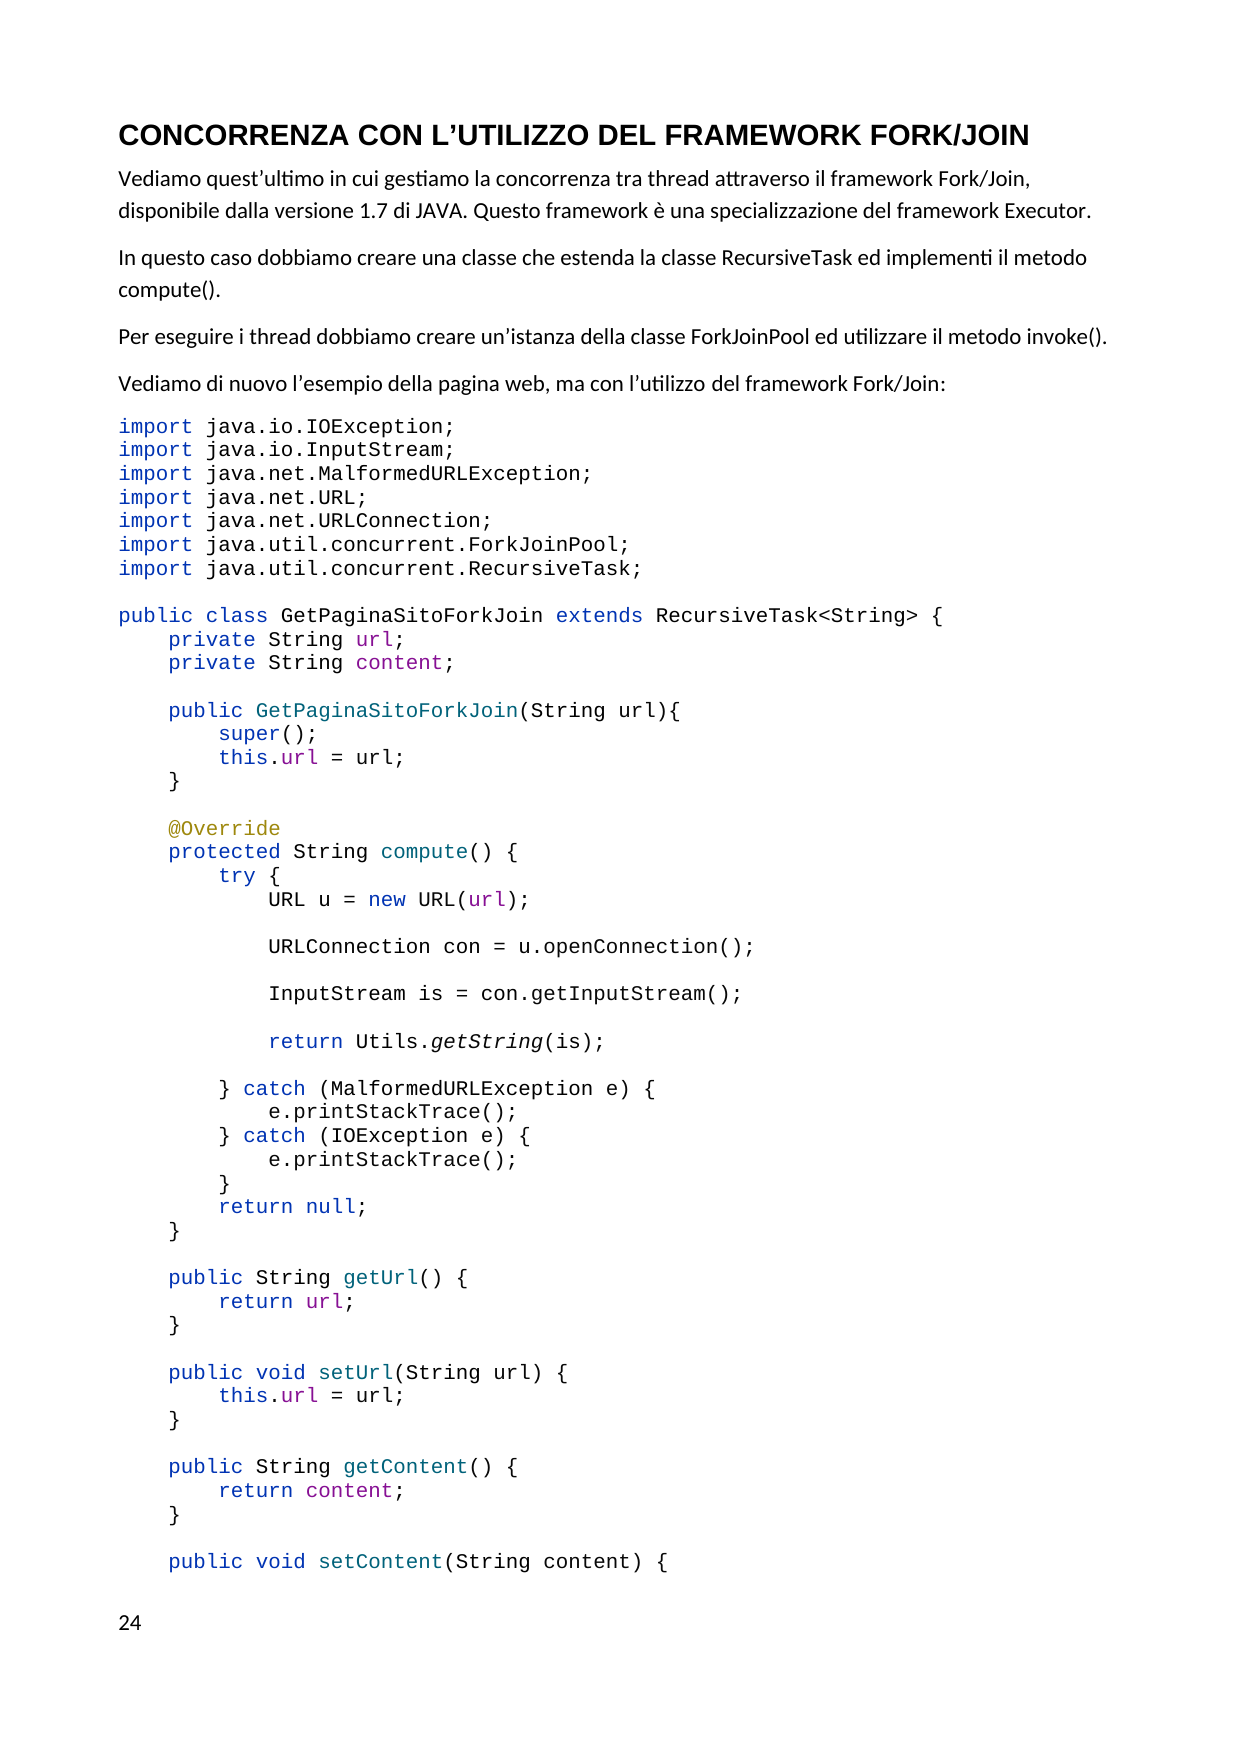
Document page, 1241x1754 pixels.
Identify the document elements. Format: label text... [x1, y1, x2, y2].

text Per eseguire i thread dobbiamo creare un’istanza della classe ForkJoinPool ed utilizzare il metodo invoke(). [118, 322, 1122, 350]
text import java.io.IOException; import java.io.InputStream; import java.net.MalformedURLException; import java.net.URL; import java.net.URLConnection; import java.util.concurrent.ForkJoinPool; import java.util.concurrent.RecursiveTask; public class GetPaginaSitoForkJoin extends RecursiveTask<String> { private String url; private String content; public GetPaginaSitoForkJoin(String url){ super(); this.url = url; } @Override protected String compute() { try { URL u = new URL(url); URLConnection con = u.openConnection(); InputStream is = con.getInputStream(); return Utils.getString(is); } catch (MalformedURLException e) { e.printStackTrace(); } catch (IOException e) { e.printStackTrace(); } return null; } public String getUrl() { return url; } public void setUrl(String url) { this.url = url; } public String getContent() { return content; } public void setContent(String content) { [118, 416, 1122, 1574]
subtitle CONCORRENZA CON L’UTILIZZO DEL FRAMEWORK FORK/JOIN [118, 118, 1122, 152]
text Vediamo quest’ultimo in cui gestiamo la concorrenza tra thread attraverso il framework Fork/Join, disponibile dalla versione 1.7 di JAVA. Questo framework è una specializzazione del framework Executor. [118, 164, 1122, 224]
text Vediamo di nuovo l’esempio della pagina web, ma con l’utilizzo del framework Fork/Join: [118, 369, 1122, 397]
text In questo caso dobbiamo creare una classe che estenda la classe RecursiveTask ed implementi il metodo compute(). [118, 243, 1122, 303]
